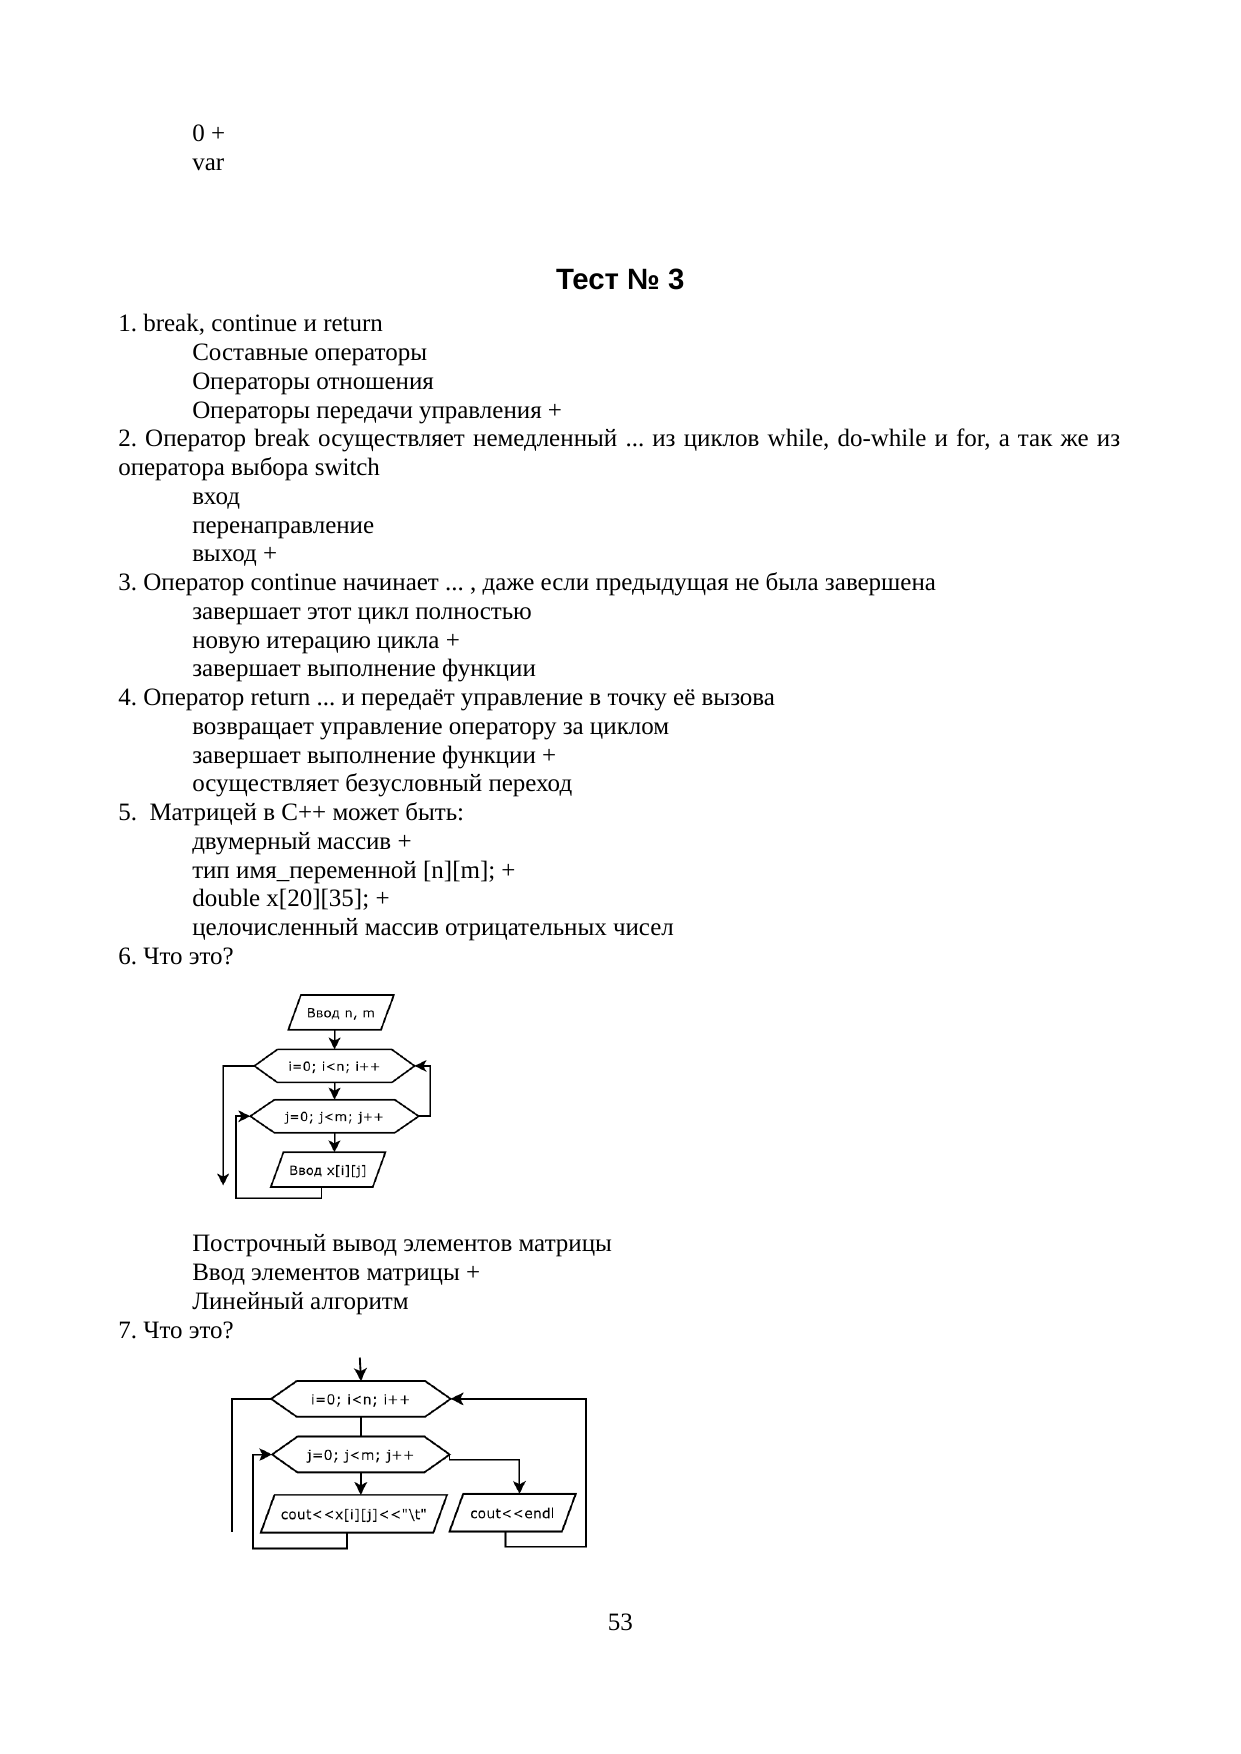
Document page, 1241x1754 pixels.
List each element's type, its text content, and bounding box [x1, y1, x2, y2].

text Ввод элементов матрицы + [118, 1257, 1122, 1286]
text 5. Матрицей в C++ может быть: [118, 797, 1122, 826]
text двумерный массив + [118, 826, 1122, 855]
text 1. break, continue и return [118, 308, 1122, 337]
picture [226, 1351, 596, 1559]
text Операторы передачи управления + [118, 395, 1122, 423]
text Операторы отношения [118, 366, 1122, 395]
text новую итерацию цикла + [118, 625, 1122, 653]
text 3. Оператор continue начинает ... , даже если предыдущая не была завершена [118, 567, 1122, 596]
text 0 + [118, 118, 1122, 147]
text завершает выполнение функции + [118, 740, 1122, 768]
text тип имя_переменной [n][m]; + [118, 855, 1122, 883]
text возвращает управление оператору за циклом [118, 711, 1122, 740]
text выход + [118, 538, 1122, 567]
text Построчный вывод элементов матрицы [118, 1228, 1122, 1257]
text Составные операторы [118, 337, 1122, 366]
text var [118, 147, 1122, 176]
text вход [118, 481, 1122, 510]
text завершает выполнение функции [118, 653, 1122, 682]
text целочисленный массив отрицательных чисел [118, 912, 1122, 941]
text double x[20][35]; + [118, 883, 1122, 912]
text 6. Что это? [118, 941, 1122, 970]
text перенаправление [118, 510, 1122, 538]
text Линейный алгоритм [118, 1286, 1122, 1315]
text 2. Оператор break осуществляет немедленный ... из циклов while, do-while и for, а так же из оператора выбора switch [118, 423, 1122, 481]
text завершает этот цикл полностью [118, 596, 1122, 625]
text 4. Оператор return ... и передаёт управление в точку её вызова [118, 682, 1122, 711]
text 7. Что это? [118, 1315, 1122, 1343]
picture [210, 980, 449, 1213]
text осуществляет безусловный переход [118, 768, 1122, 797]
subtitle Тест № 3 [118, 262, 1122, 296]
